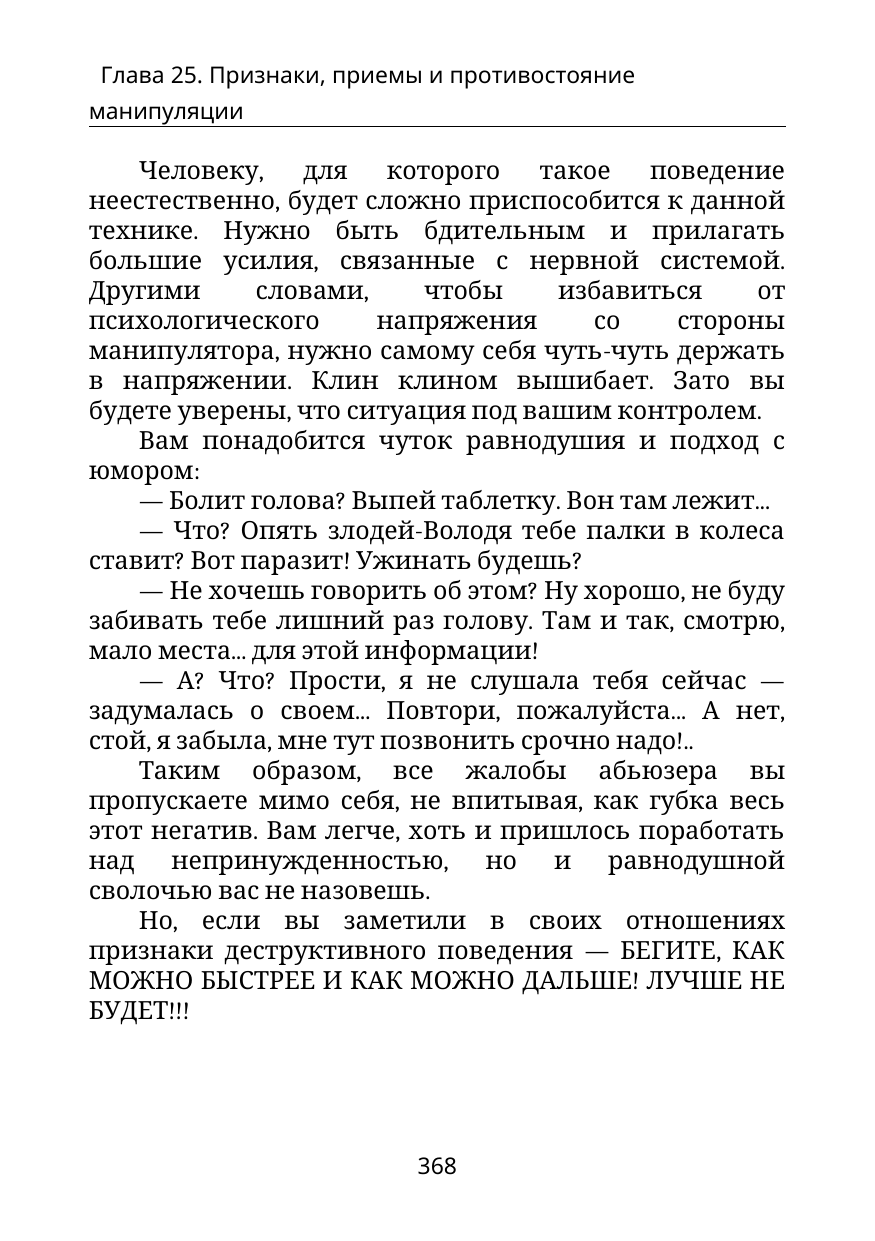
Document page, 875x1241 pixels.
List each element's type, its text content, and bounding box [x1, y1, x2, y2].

text — Что? Опять злодей-Володя тебе палки в колеса ставит? Вот паразит! Ужинать будешь? [88, 516, 786, 576]
text Но, если вы заметили в своих отношениях признаки деструктивного поведения — БЕГИТЕ, КАК МОЖНО БЫСТРЕЕ И КАК МОЖНО ДАЛЬШЕ! ЛУЧШЕ НЕ БУДЕТ!!! [88, 906, 786, 1026]
text Таким образом, все жалобы абьюзера вы пропускаете мимо себя, не впитывая, как губка весь этот негатив. Вам легче, хоть и пришлось поработать над непринужденностью, но и равнодушной сволочью вас не назовешь. [88, 756, 786, 906]
text — Не хочешь говорить об этом? Ну хорошо, не буду забивать тебе лишний раз голову. Там и так, смотрю, мало места... для этой информации! [88, 576, 786, 666]
text — Болит голова? Выпей таблетку. Вон там лежит... [88, 486, 786, 516]
text Человеку, для которого такое поведение неестественно, будет сложно приспособится к данной технике. Нужно быть бдительным и прилагать большие усилия, связанные с нервной системой. Другими словами, чтобы избавиться от психологического напряжения со стороны манипулятора, нужно самому себя чуть-чуть держать в напряжении. Клин клином вышибает. Зато вы будете уверены, что ситуация под вашим контролем. [88, 156, 786, 426]
text — А? Что? Прости, я не слушала тебя сейчас — задумалась о своем... Повтори, пожалуйста... А нет, стой, я забыла, мне тут позвонить срочно надо!.. [88, 666, 786, 756]
text Вам понадобится чуток равнодушия и подход с юмором: [88, 426, 786, 486]
